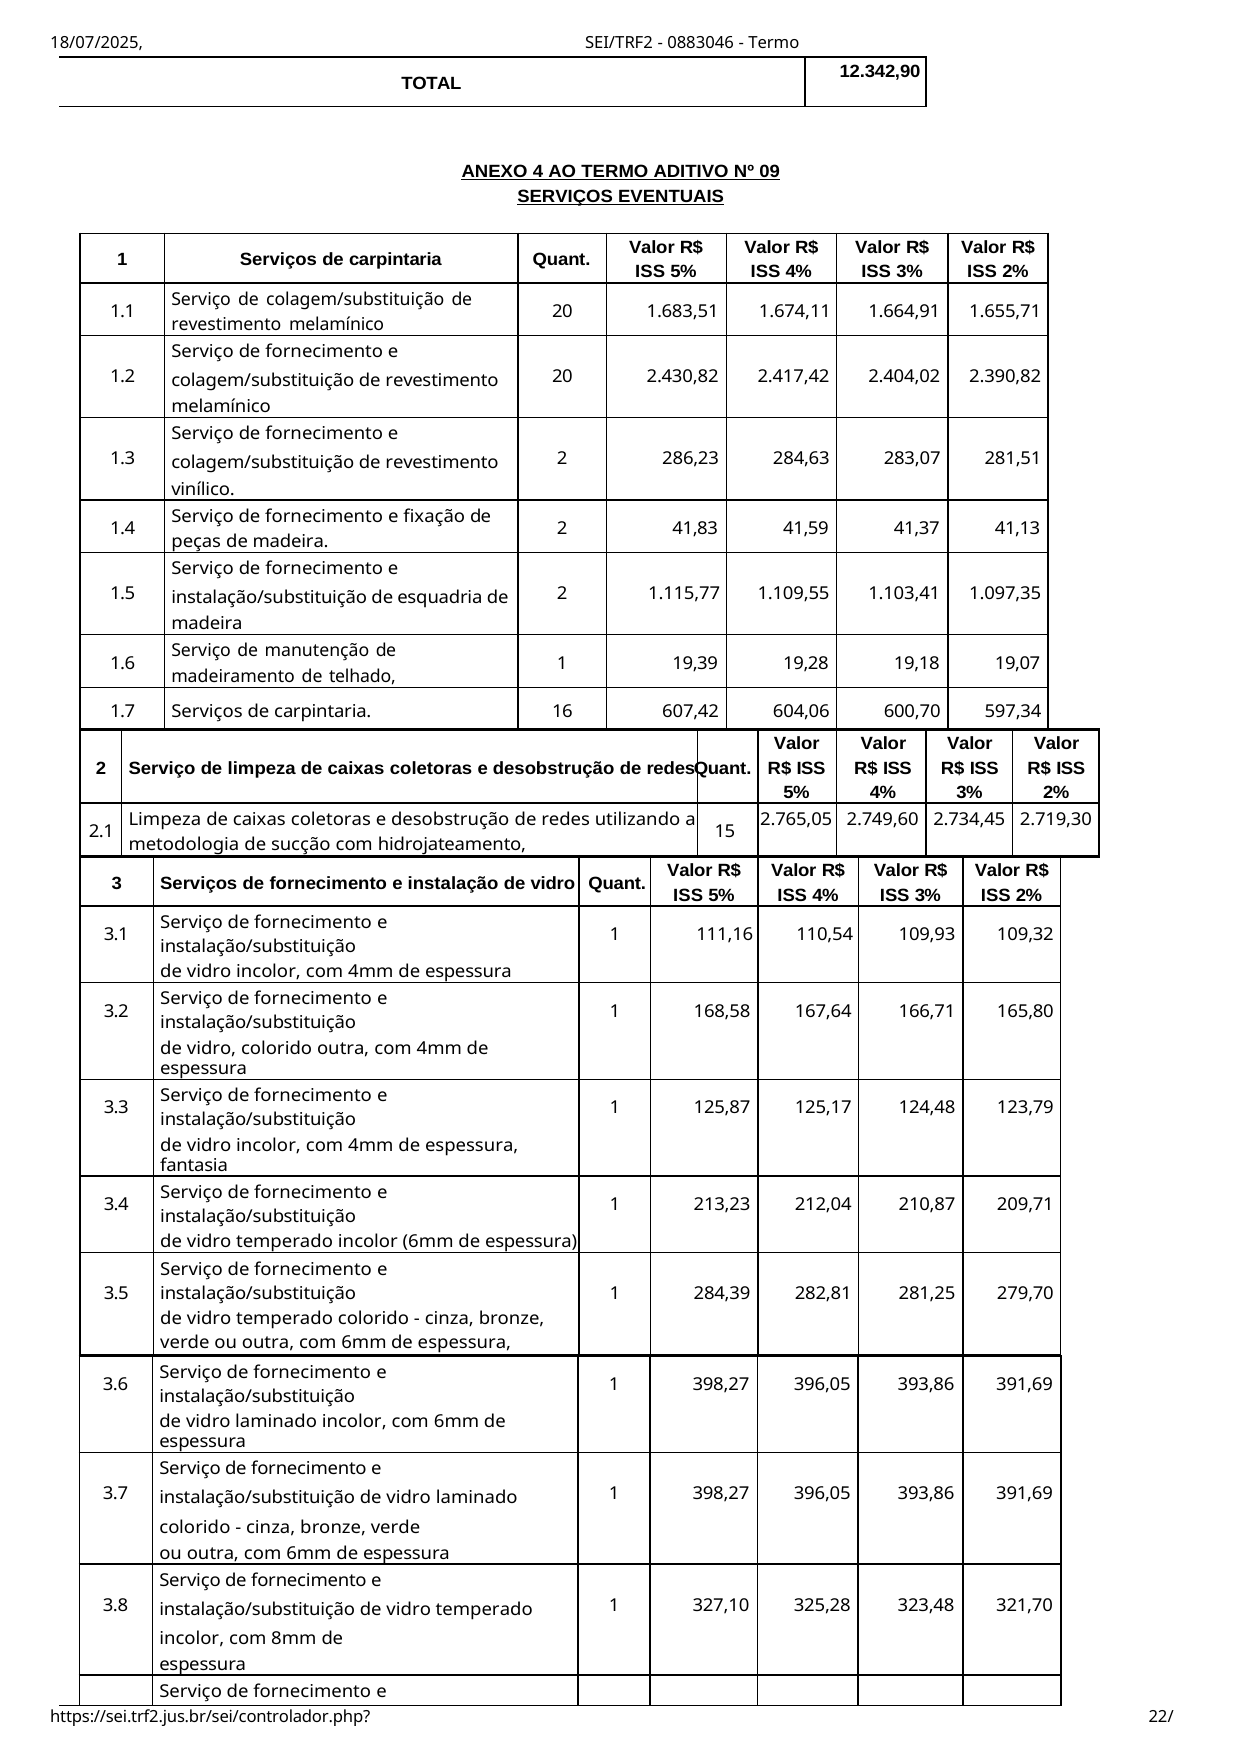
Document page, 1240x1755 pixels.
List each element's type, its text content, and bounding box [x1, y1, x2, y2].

table_cell 41,37 [837, 501, 947, 552]
table_cell 124,48 [859, 1080, 962, 1175]
table_cell 3.7 [80, 1453, 152, 1563]
table_cell 109,93 [859, 907, 962, 982]
table_header [59, 1355, 79, 1703]
table_cell 1.4 [81, 501, 164, 552]
table_cell 3 [81, 858, 153, 905]
table_cell Serviço de fornecimento e colagem/substituição de revestimento vinílico. [165, 418, 517, 499]
table_cell 167,64 [759, 983, 858, 1078]
table_cell Valor R$ ISS 5% [759, 731, 836, 802]
table_cell 281,51 [949, 418, 1047, 499]
table_header 1 [81, 234, 164, 282]
table_cell TOTAL [59, 58, 804, 106]
table_cell 607,42 [607, 688, 726, 728]
table_cell Serviço de fornecimento e fixação de peças de madeira. [165, 501, 517, 552]
table_cell 1.655,71 [949, 284, 1047, 334]
table_cell Valor R$ ISS 3% [927, 731, 1012, 802]
table_cell 2.1 [81, 804, 121, 855]
table_cell Quant. [580, 858, 650, 905]
table_cell 111,16 [651, 907, 757, 982]
table_cell 279,70 [964, 1253, 1060, 1353]
table_cell 16 [519, 688, 606, 728]
table_cell 19,39 [607, 635, 726, 686]
table_cell 1 [580, 907, 650, 982]
table_cell 1.6 [81, 635, 164, 686]
table_cell 284,63 [727, 418, 836, 499]
table_cell Serviço de manutenção de madeiramento de telhado, [165, 635, 517, 686]
table_cell 123,79 [964, 1080, 1060, 1175]
table_cell Valor R$ ISS 4% [759, 858, 858, 905]
table_cell 19,18 [837, 635, 947, 686]
table_cell 281,25 [859, 1253, 962, 1353]
table_header Valor R$ ISS 4% [727, 234, 836, 282]
table_cell [579, 1676, 649, 1703]
table_cell 1.674,11 [727, 284, 836, 334]
table_cell Quant. [698, 731, 757, 802]
table_cell 321,70 [964, 1565, 1060, 1674]
table_cell 110,54 [759, 907, 858, 982]
table_cell 1 [580, 983, 650, 1078]
table_cell 20 [519, 284, 606, 334]
table_cell 12.342,90 [806, 58, 925, 106]
table_cell [964, 1676, 1060, 1703]
table_cell 283,07 [837, 418, 947, 499]
table_cell 125,87 [651, 1080, 757, 1175]
table_cell 396,05 [758, 1453, 857, 1563]
table_cell Serviço de fornecimento e instalação/substituição de vidro, colorido outra, com 4mm de espessura [154, 983, 578, 1078]
table_cell 1.3 [81, 418, 164, 499]
table_header 1 [579, 1357, 649, 1452]
table_cell 20 [519, 336, 606, 417]
table_header Serviço de fornecimento e instalação/substituição de vidro laminado incolor, com 6mm de espessura [153, 1357, 577, 1452]
text ANEXO 4 AO TERMO ADITIVO Nº 09 SERVIÇOS EVENTUAIS [434, 161, 807, 206]
table_cell 1 [580, 1177, 650, 1252]
table_cell Serviço de limpeza de caixas coletoras e desobstrução de redes [122, 731, 697, 802]
table_cell 3.5 [81, 1253, 153, 1353]
table_cell 1 [579, 1565, 649, 1674]
table_cell 2.765,05 [759, 804, 836, 855]
table_cell 1.5 [81, 553, 164, 634]
table_cell 1 [580, 1080, 650, 1175]
table_cell 286,23 [607, 418, 726, 499]
table_header [1049, 233, 1099, 728]
table_cell [1061, 858, 1099, 1353]
table_header 3.6 [80, 1357, 152, 1452]
table_cell 2.749,60 [837, 804, 925, 855]
table_cell 2.417,42 [727, 336, 836, 417]
table_cell 19,28 [727, 635, 836, 686]
table_cell 282,81 [759, 1253, 858, 1353]
table_cell 1 [580, 1253, 650, 1353]
table_cell Valor R$ ISS 5% [651, 858, 757, 905]
table_cell 597,34 [949, 688, 1047, 728]
table_cell Valor R$ ISS 4% [837, 731, 925, 802]
table_cell 600,70 [837, 688, 947, 728]
table_cell 284,39 [651, 1253, 757, 1353]
table_cell 1.097,35 [949, 553, 1047, 634]
table_cell 325,28 [758, 1565, 857, 1674]
table_cell 15 [698, 804, 757, 855]
table_cell Valor R$ ISS 3% [859, 858, 962, 905]
table_cell 125,17 [759, 1080, 858, 1175]
table_cell 2.404,02 [837, 336, 947, 417]
table_cell Serviço de fornecimento e instalação/substituição de vidro incolor, com 4mm de espessura, fantasia [154, 1080, 578, 1175]
table_cell 2 [519, 418, 606, 499]
table_header 398,27 [651, 1357, 757, 1452]
table_header 391,69 [964, 1357, 1060, 1452]
table_cell 391,69 [964, 1453, 1060, 1563]
table_cell 393,86 [859, 1453, 962, 1563]
table_cell 327,10 [651, 1565, 757, 1674]
table_cell 210,87 [859, 1177, 962, 1252]
table_cell Serviço de fornecimento e colagem/substituição de revestimento melamínico [165, 336, 517, 417]
table_cell Serviço de fornecimento e instalação/substituição de vidro incolor, com 4mm de espessura [154, 907, 578, 982]
table_cell 1 [519, 635, 606, 686]
table_cell 1 [579, 1453, 649, 1563]
table_cell 323,48 [859, 1565, 962, 1674]
table_header 393,86 [859, 1357, 962, 1452]
table_cell 3.3 [81, 1080, 153, 1175]
table_header Valor R$ ISS 3% [837, 234, 947, 282]
table_cell 2 [519, 501, 606, 552]
table_cell Valor R$ ISS 2% [1013, 731, 1098, 802]
table_cell Serviço de fornecimento e [153, 1676, 577, 1703]
table_cell Serviço de fornecimento e instalação/substituição de vidro temperado incolor, com 8mm de espessura [153, 1565, 577, 1674]
table_cell 2 [519, 553, 606, 634]
table_cell Serviços de fornecimento e instalação de vidro [154, 858, 578, 905]
table_header Valor R$ ISS 5% [607, 234, 726, 282]
table_cell 1.103,41 [837, 553, 947, 634]
table_cell 19,07 [949, 635, 1047, 686]
table_header Serviços de carpintaria [165, 234, 517, 282]
table_cell [859, 1676, 962, 1703]
table_cell Serviços de carpintaria. [165, 688, 517, 728]
table_cell Serviço de fornecimento e instalação/substituição de vidro temperado incolor (6mm de espessura) [154, 1177, 578, 1252]
table_cell Serviço de fornecimento e instalação/substituição de esquadria de madeira [165, 553, 517, 634]
table_cell 165,80 [964, 983, 1060, 1078]
table_cell 2.430,82 [607, 336, 726, 417]
table_header 396,05 [758, 1357, 857, 1452]
table_cell 1.109,55 [727, 553, 836, 634]
table_cell 3.4 [81, 1177, 153, 1252]
table_cell 41,83 [607, 501, 726, 552]
table_cell Valor R$ ISS 2% [964, 858, 1060, 905]
table_cell 1.683,51 [607, 284, 726, 334]
table_cell 3.8 [80, 1565, 152, 1674]
table_cell 212,04 [759, 1177, 858, 1252]
table_cell 1.2 [81, 336, 164, 417]
table_cell 109,32 [964, 907, 1060, 982]
table_cell Serviço de colagem/substituição de revestimento melamínico [165, 284, 517, 334]
table_cell 3.1 [81, 907, 153, 982]
table_cell 3.2 [81, 983, 153, 1078]
table_cell [80, 1676, 152, 1703]
table_cell [651, 1676, 757, 1703]
table_header Quant. [519, 234, 606, 282]
table_cell 2.734,45 [927, 804, 1012, 855]
table_cell 1.1 [81, 284, 164, 334]
table_cell [758, 1676, 857, 1703]
table_cell 41,13 [949, 501, 1047, 552]
table_cell 1.664,91 [837, 284, 947, 334]
table_cell Limpeza de caixas coletoras e desobstrução de redes utilizando a metodologia de sucção com hidrojateamento, [122, 804, 697, 855]
table_cell 166,71 [859, 983, 962, 1078]
table_cell Serviço de fornecimento e instalação/substituição de vidro temperado colorido - cinza, bronze, verde ou outra, com 6mm de espessura, [154, 1253, 578, 1353]
table_cell 41,59 [727, 501, 836, 552]
table_header Valor R$ ISS 2% [949, 234, 1047, 282]
table_cell 213,23 [651, 1177, 757, 1252]
table_cell Serviço de fornecimento e instalação/substituição de vidro laminado colorido - cinza, bronze, verde ou outra, com 6mm de espessura [153, 1453, 577, 1563]
table_cell 209,71 [964, 1177, 1060, 1252]
table_cell 1.115,77 [607, 553, 726, 634]
table_cell 2 [81, 731, 121, 802]
table_cell 2.390,82 [949, 336, 1047, 417]
table_cell 398,27 [651, 1453, 757, 1563]
table_cell 1.7 [81, 688, 164, 728]
table_cell 2.719,30 [1013, 804, 1098, 855]
table_cell 168,58 [651, 983, 757, 1078]
table_cell 604,06 [727, 688, 836, 728]
